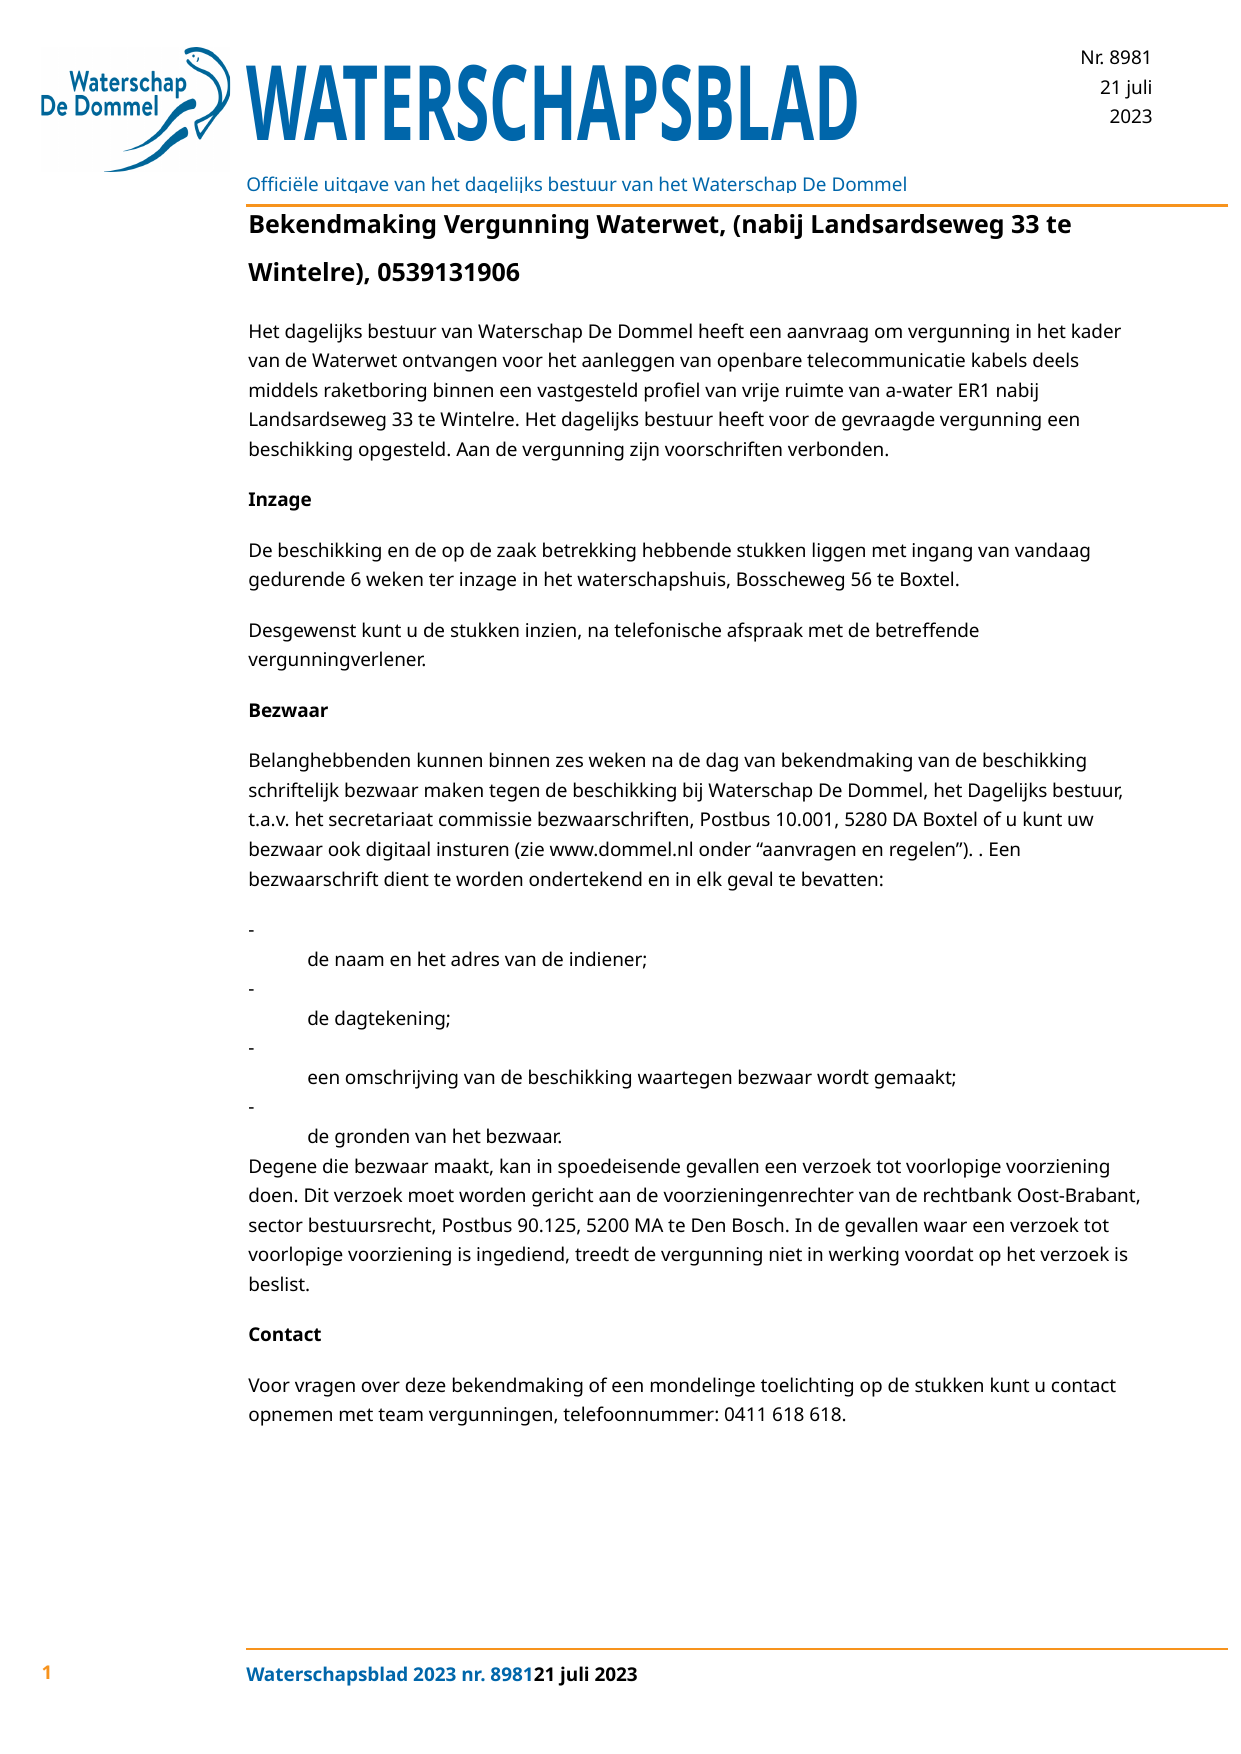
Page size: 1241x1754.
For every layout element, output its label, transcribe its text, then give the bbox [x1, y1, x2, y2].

text Degene die bezwaar maakt, kan in spoedeisende gevallen een verzoek tot voorlopige voorziening doen. Dit verzoek moet worden gericht aan de voorzieningenrechter van de rechtbank Oost-Brabant, sector bestuursrecht, Postbus 90.125, 5200 MA te Den Bosch. In de gevallen waar een verzoek tot voorlopige voorziening is ingediend, treedt de vergunning niet in werking voordat op het verzoek is beslist. [248, 1153, 1152, 1297]
picture [204, 47, 231, 76]
picture [41, 47, 231, 172]
text Bekendmaking Vergunning Waterwet, (nabij Landsardseweg 33 te Wintelre), 0539131906 [248, 207, 1152, 288]
list de gronden van het bezwaar. [248, 1123, 1152, 1149]
list de dagtekening; [248, 1005, 1152, 1031]
list de naam en het adres van de indiener; [248, 946, 1152, 972]
text Desgewenst kunt u de stukken inzien, na telefonische afspraak met de betreffende vergunningverlener. [248, 617, 1152, 672]
text Het dagelijks bestuur van Waterschap De Dommel heeft een aanvraag om vergunning in het kader van de Waterwet ontvangen voor het aanleggen van openbare telecommunicatie kabels deels middels raketboring binnen een vastgesteld profiel van vrije ruimte van a-water ER1 nabij Landsardseweg 33 te Wintelre. Het dagelijks bestuur heeft voor de gevraagde vergunning een beschikking opgesteld. Aan de vergunning zijn voorschriften verbonden. [248, 318, 1152, 462]
picture [198, 118, 210, 131]
text De beschikking en de op de zaak betrekking hebbende stukken liggen met ingang van vandaag gedurende 6 weken ter inzage in het waterschapshuis, Bosscheweg 56 te Boxtel. [248, 537, 1152, 592]
list een omschrijving van de beschikking waartegen bezwaar wordt gemaakt; [248, 1064, 1152, 1090]
text Inzage [248, 487, 1152, 512]
picture [45, 99, 51, 111]
text Voor vragen over deze bekendmaking of een mondelinge toelichting op de stukken kunt u contact opnemen met team vergunningen, telefoonnummer: 0411 618 618. [248, 1372, 1152, 1427]
text Belanghebbenden kunnen binnen zes weken na de dag van bekendmaking van de beschikking schriftelijk bezwaar maken tegen de beschikking bij Waterschap De Dommel, het Dagelijks bestuur, t.a.v. het secretariaat commissie bezwaarschriften, Postbus 10.001, 5280 DA Boxtel of u kunt uw bezwaar ook digitaal insturen (zie www.dommel.nl onder “aanvragen en regelen”). . Een bezwaarschrift dient te worden ondertekend en in elk geval te bevatten: [248, 747, 1152, 892]
text Bezwaar [248, 697, 1152, 723]
text Contact [248, 1322, 1152, 1347]
